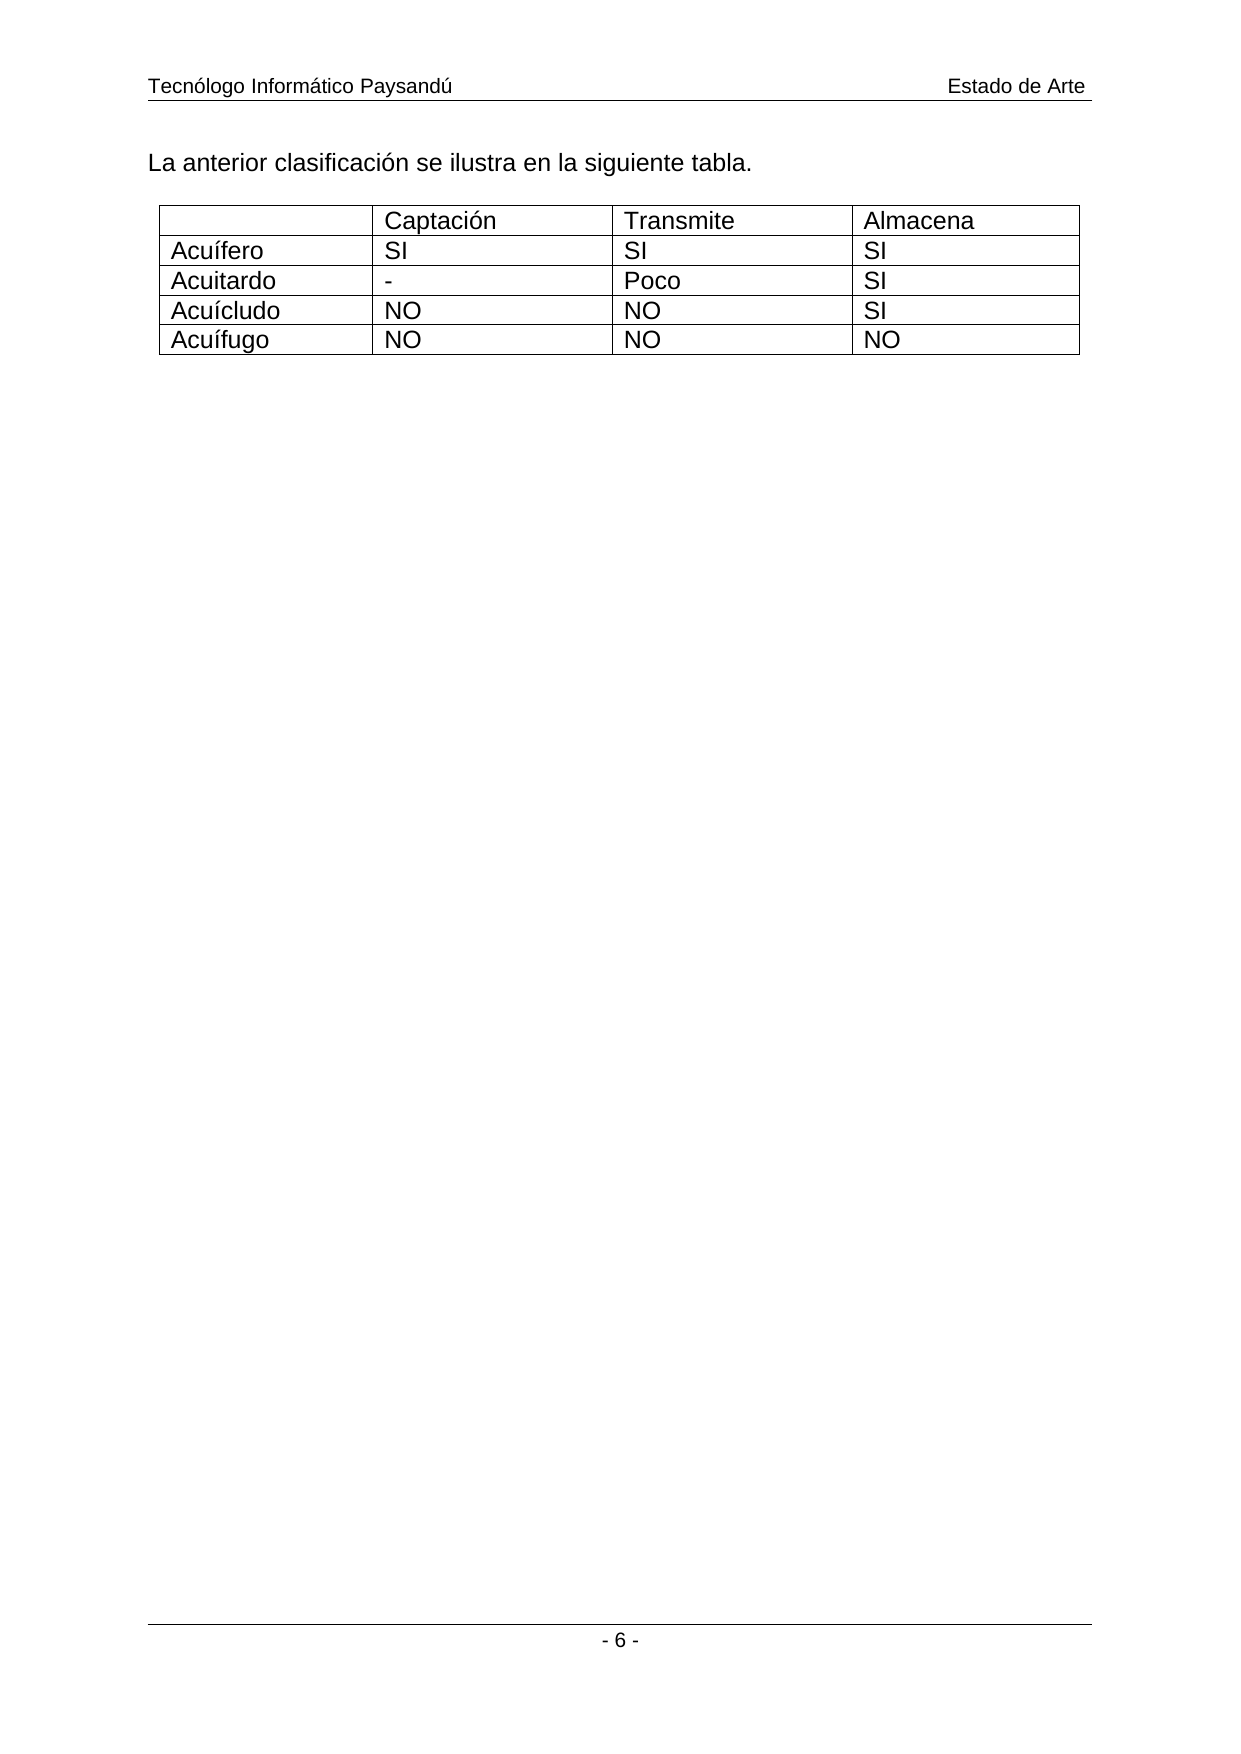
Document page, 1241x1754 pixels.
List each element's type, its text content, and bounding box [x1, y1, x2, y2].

table_cell NO [613, 325, 852, 354]
table_header Almacena [853, 206, 1079, 235]
table_cell Acuícludo [160, 296, 372, 324]
table_cell NO [613, 296, 852, 324]
table_cell Poco [613, 266, 852, 294]
table_cell SI [373, 236, 612, 265]
table_cell NO [853, 325, 1079, 354]
table_header [160, 206, 372, 235]
table_cell NO [373, 296, 612, 324]
table_cell SI [853, 296, 1079, 324]
table_cell NO [373, 325, 612, 354]
table_cell Acuífero [160, 236, 372, 265]
table_cell SI [853, 266, 1079, 294]
table_header Transmite [613, 206, 852, 235]
table_cell SI [613, 236, 852, 265]
table_cell Acuitardo [160, 266, 372, 294]
table_header Captación [373, 206, 612, 235]
text La anterior clasificación se ilustra en la siguiente tabla. [148, 148, 1092, 176]
table_cell Acuífugo [160, 325, 372, 354]
table_cell - [373, 266, 612, 294]
table_cell SI [853, 236, 1079, 265]
